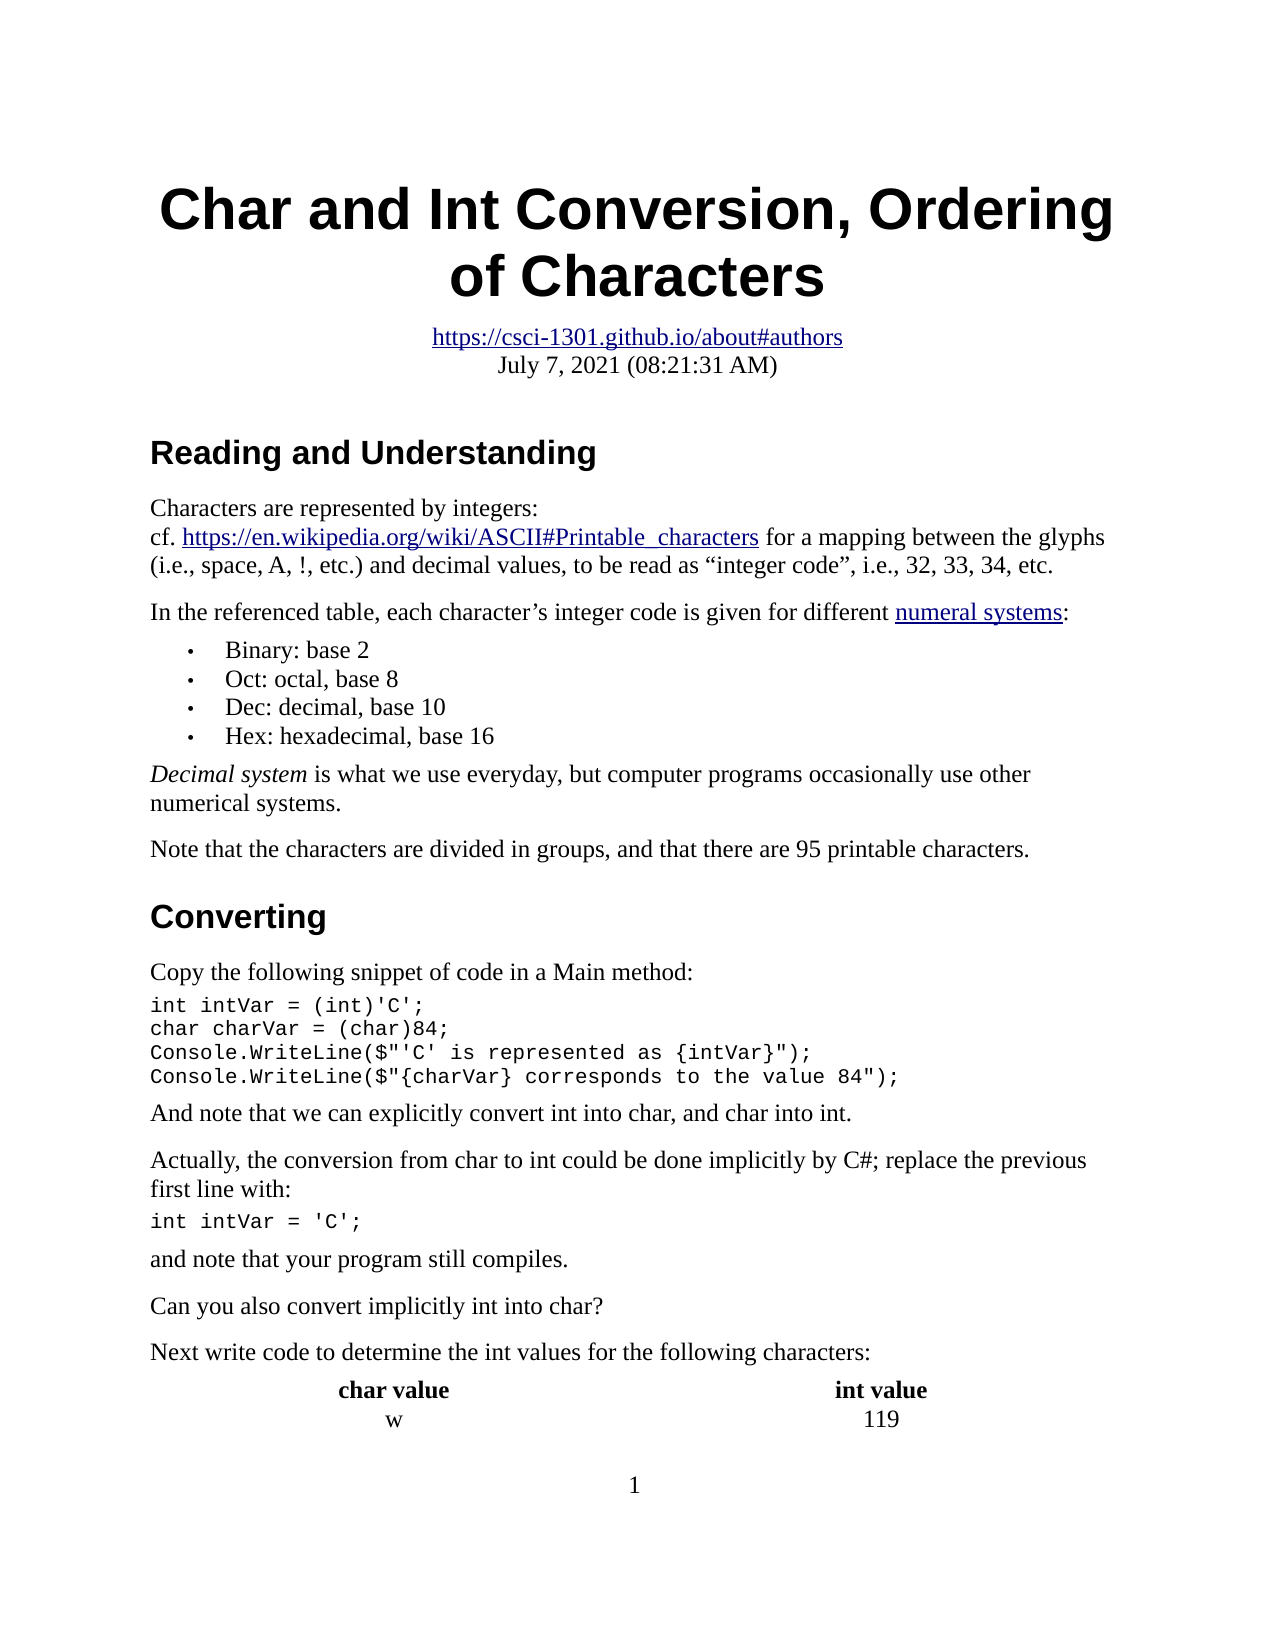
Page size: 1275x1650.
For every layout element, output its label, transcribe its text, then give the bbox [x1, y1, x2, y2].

text July 7, 2021 (08:21:31 AM) [150, 350, 1125, 379]
subtitle Converting [150, 897, 1125, 936]
table_header char value [150, 1375, 637, 1404]
subtitle Reading and Understanding [150, 433, 1125, 472]
text int intVar = 'C'; [150, 1211, 1125, 1235]
text int intVar = (int)'C'; [150, 995, 1125, 1018]
text And note that we can explicitly convert int into char, and char into int. [150, 1098, 1125, 1127]
table_cell 119 [638, 1404, 1125, 1433]
text Copy the following snippet of code in a Main method: [150, 957, 1125, 986]
list Binary: base 2 [187, 635, 1125, 664]
text char charVar = (char)84; [150, 1018, 1125, 1042]
list Oct: octal, base 8 [187, 664, 1125, 692]
title Char and Int Conversion, Ordering of Characters [150, 175, 1125, 309]
text Next write code to determine the int values for the following characters: [150, 1337, 1125, 1366]
table_cell w [150, 1404, 637, 1433]
text Decimal system is what we use everyday, but computer programs occasionally use other numerical systems. [150, 759, 1125, 816]
list Dec: decimal, base 10 [187, 692, 1125, 721]
text In the referenced table, each character’s integer code is given for different numeral systems: [150, 597, 1125, 626]
text Characters are represented by integers: cf. https://en.wikipedia.org/wiki/ASCII#Printable_characters for a mapping between the glyphs (i.e., space, A, !, etc.) and decimal values, to be read as “integer code”, i.e., 32, 33, 34, etc. [150, 493, 1125, 579]
text Console.WriteLine($"{charVar} corresponds to the value 84"); [150, 1066, 1125, 1089]
text https://csci-1301.github.io/about#authors [150, 322, 1125, 350]
list Hex: hexadecimal, base 16 [187, 721, 1125, 750]
table_header int value [638, 1375, 1125, 1404]
text Console.WriteLine($"'C' is represented as {intVar}"); [150, 1042, 1125, 1066]
text Can you also convert implicitly int into char? [150, 1291, 1125, 1319]
text Actually, the conversion from char to int could be done implicitly by C#; replace the previous first line with: [150, 1145, 1125, 1202]
text and note that your program still compiles. [150, 1244, 1125, 1273]
text Note that the characters are divided in groups, and that there are 95 printable characters. [150, 834, 1125, 863]
